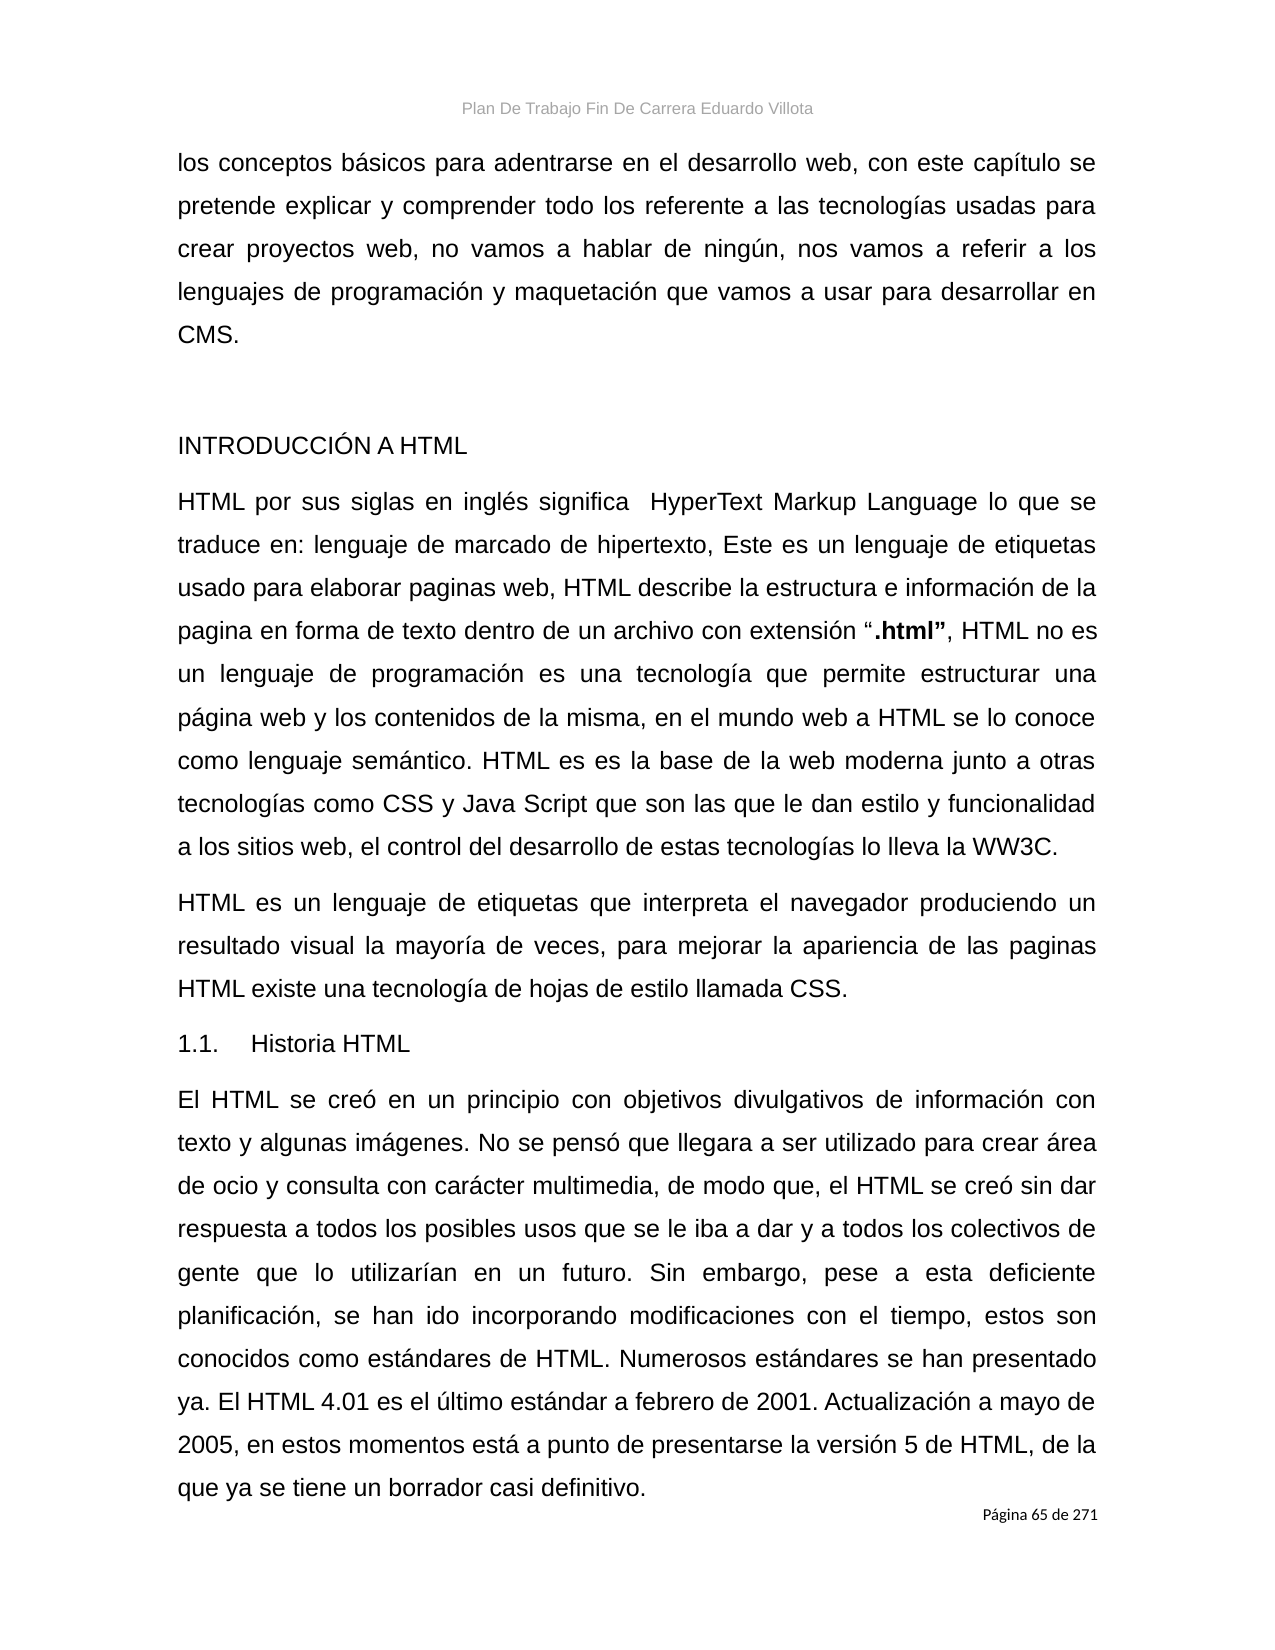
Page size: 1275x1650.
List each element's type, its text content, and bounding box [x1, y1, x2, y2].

list Historia HTML [177, 1029, 1098, 1058]
text HTML es un lenguaje de etiquetas que interpreta el navegador produciendo un resultado visual la mayoría de veces, para mejorar la apariencia de las paginas HTML existe una tecnología de hojas de estilo llamada CSS. [177, 888, 1098, 1003]
text los conceptos básicos para adentrarse en el desarrollo web, con este capítulo se pretende explicar y comprender todo los referente a las tecnologías usadas para crear proyectos web, no vamos a hablar de ningún, nos vamos a referir a los lenguajes de programación y maquetación que vamos a usar para desarrollar en CMS. [177, 148, 1098, 349]
text El HTML se creó en un principio con objetivos divulgativos de información con texto y algunas imágenes. No se pensó que llegara a ser utilizado para crear área de ocio y consulta con carácter multimedia, de modo que, el HTML se creó sin dar respuesta a todos los posibles usos que se le iba a dar y a todos los colectivos de gente que lo utilizarían en un futuro. Sin embargo, pese a esta deficiente planificación, se han ido incorporando modificaciones con el tiempo, estos son conocidos como estándares de HTML. Numerosos estándares se han presentado ya. El HTML 4.01 es el último estándar a febrero de 2001. Actualización a mayo de 2005, en estos momentos está a punto de presentarse la versión 5 de HTML, de la que ya se tiene un borrador casi definitivo. [177, 1085, 1098, 1502]
text INTRODUCCIÓN A HTML [177, 431, 1098, 460]
text HTML por sus siglas en inglés significa HyperText Markup Language lo que se traduce en: lenguaje de marcado de hipertexto, Este es un lenguaje de etiquetas usado para elaborar paginas web, HTML describe la estructura e información de la pagina en forma de texto dentro de un archivo con extensión “.html”, HTML no es un lenguaje de programación es una tecnología que permite estructurar una página web y los contenidos de la misma, en el mundo web a HTML se lo conoce como lenguaje semántico. HTML es es la base de la web moderna junto a otras tecnologías como CSS y Java Script que son las que le dan estilo y funcionalidad a los sitios web, el control del desarrollo de estas tecnologías lo lleva la WW3C. [177, 487, 1098, 861]
